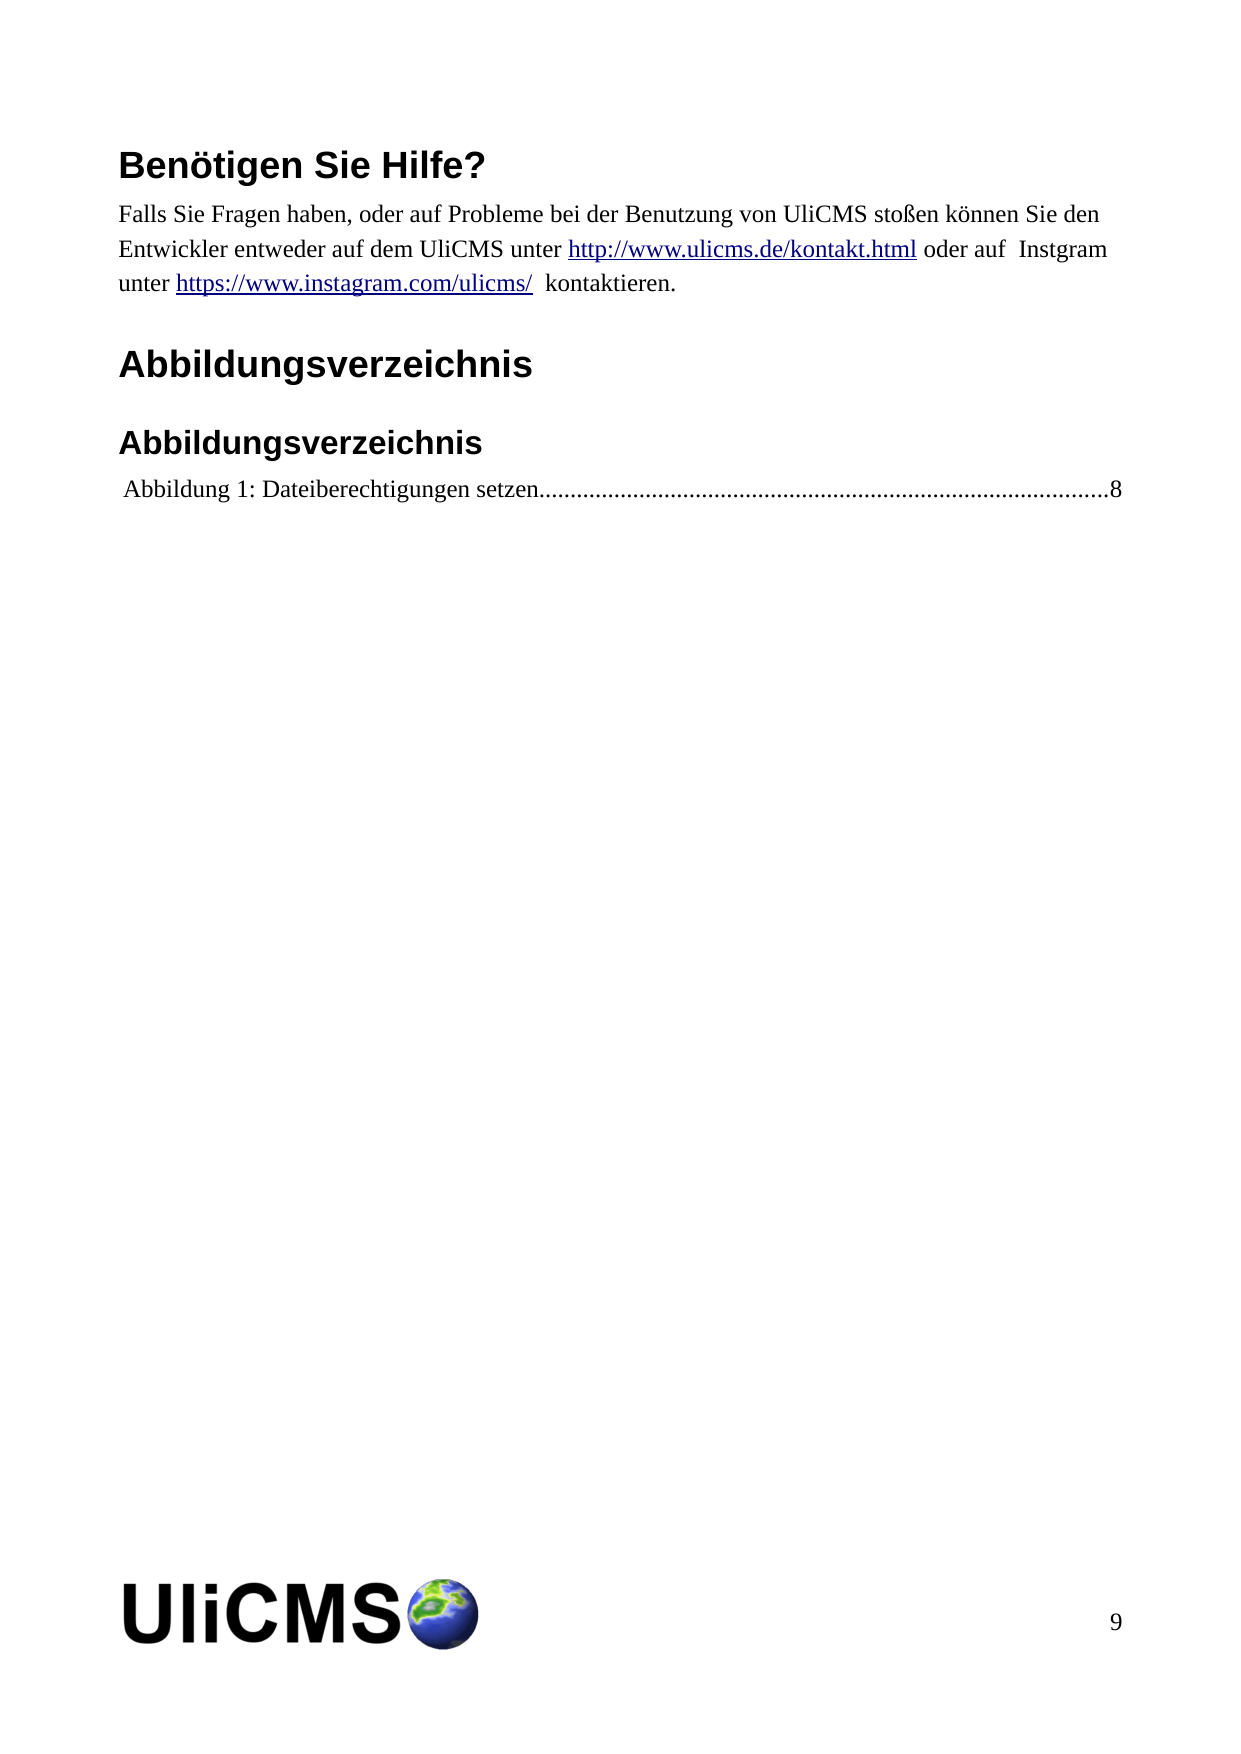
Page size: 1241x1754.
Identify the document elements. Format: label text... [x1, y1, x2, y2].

subtitle Benötigen Sie Hilfe? [118, 143, 1122, 187]
picture [118, 1578, 479, 1652]
text Abbildung 1: Dateiberechtigungen setzen 8 [118, 474, 1122, 503]
subtitle Abbildungsverzeichnis [118, 423, 1122, 462]
subtitle Abbildungsverzeichnis [118, 342, 1122, 386]
text Falls Sie Fragen haben, oder auf Probleme bei der Benutzung von UliCMS stoßen können Sie den Entwickler entweder auf dem UliCMS unter http://www.ulicms.de/kontakt.html oder auf Instgram unter https://www.instagram.com/ulicms/ kontaktieren. [118, 199, 1122, 297]
